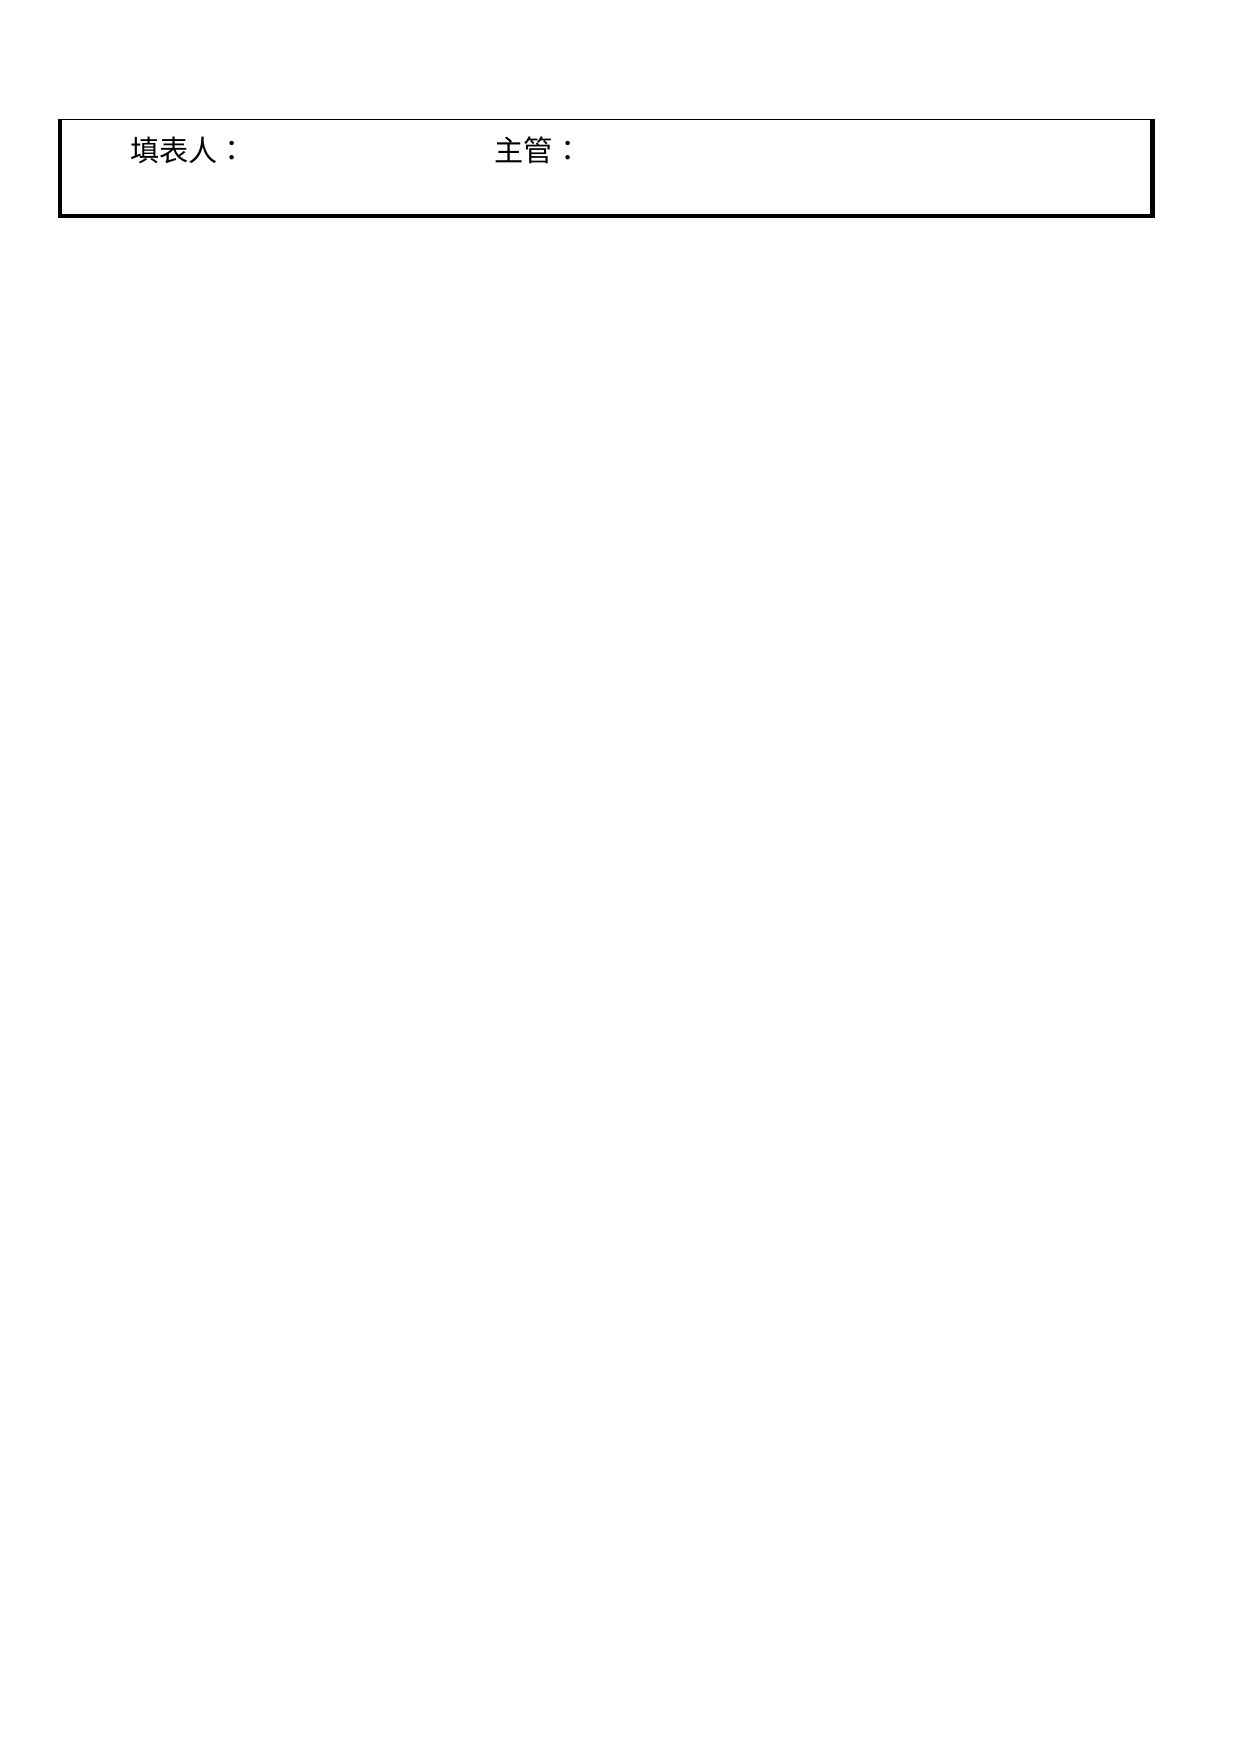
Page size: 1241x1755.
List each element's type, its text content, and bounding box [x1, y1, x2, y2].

table_cell 填表人： 主管： [62, 120, 1150, 213]
